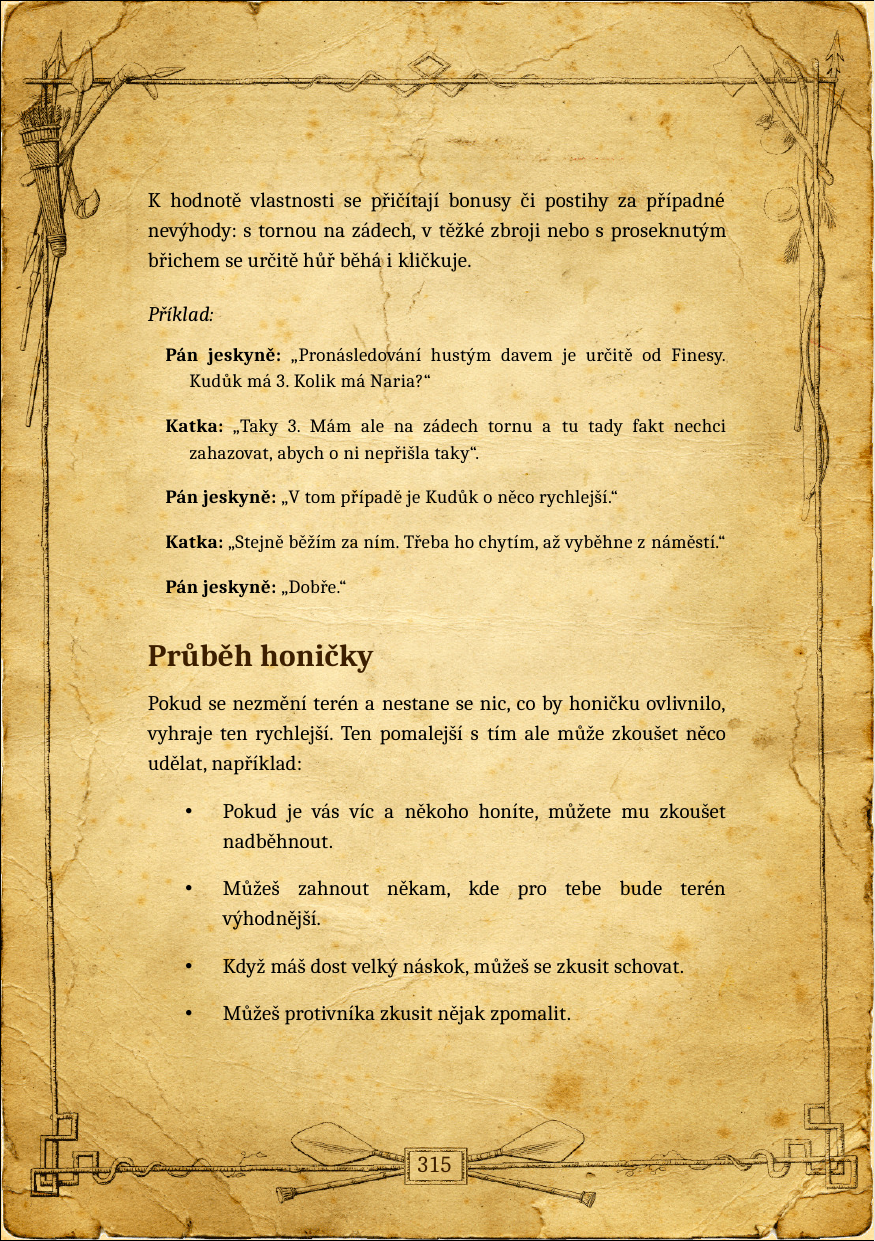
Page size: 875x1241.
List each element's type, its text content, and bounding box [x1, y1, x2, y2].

text Pán jeskyně: „Dobře.“ [165, 576, 726, 598]
list Pokud je vás víc a⁠ někoho honíte, můžete mu zkoušet nadběhnout. [185, 799, 726, 853]
list Můžeš protivníka zkusit nějak zpomalit. [185, 1002, 726, 1026]
text K⁠ hodnotě vlastnosti se přičítají bonusy či postihy za případné nevýhody: s⁠ tornou na zádech, v⁠ těžké zbroji nebo s⁠ proseknutým břichem se určitě hůř běhá i⁠ kličkuje. [148, 189, 726, 273]
picture [1, 1, 874, 1240]
text Pán jeskyně: „V⁠ tom případě je Kudůk o⁠ něco rychlejší.“ [165, 487, 726, 508]
list Můžeš zahnout někam, kde pro tebe bude terén výhodnější. [185, 877, 726, 931]
text Pokud se nezmění terén a⁠ nestane se nic, co by honičku ovlivnilo, vyhraje ten rychlejší. Ten pomalejší s⁠ tím ale může zkoušet něco udělat, například: [148, 692, 726, 776]
text Katka: „Stejně běžím za ním. Třeba ho chytím, až vyběhne z⁠ náměstí.“ [165, 532, 726, 553]
text Pán jeskyně: „Pronásledování hustým davem je určitě od Finesy. Kudůk má 3. Kolik má Naria?“ [165, 344, 726, 392]
list Když máš dost velký náskok, můžeš se zkusit schovat. [185, 954, 726, 978]
text Katka: „Taky 3. Mám ale na zádech tornu a⁠ tu tady fakt nechci zahazovat, abych o⁠ ni nepřišla taky“. [165, 416, 726, 464]
text Příklad: [148, 302, 726, 326]
subtitle Průběh honičky [148, 638, 726, 674]
